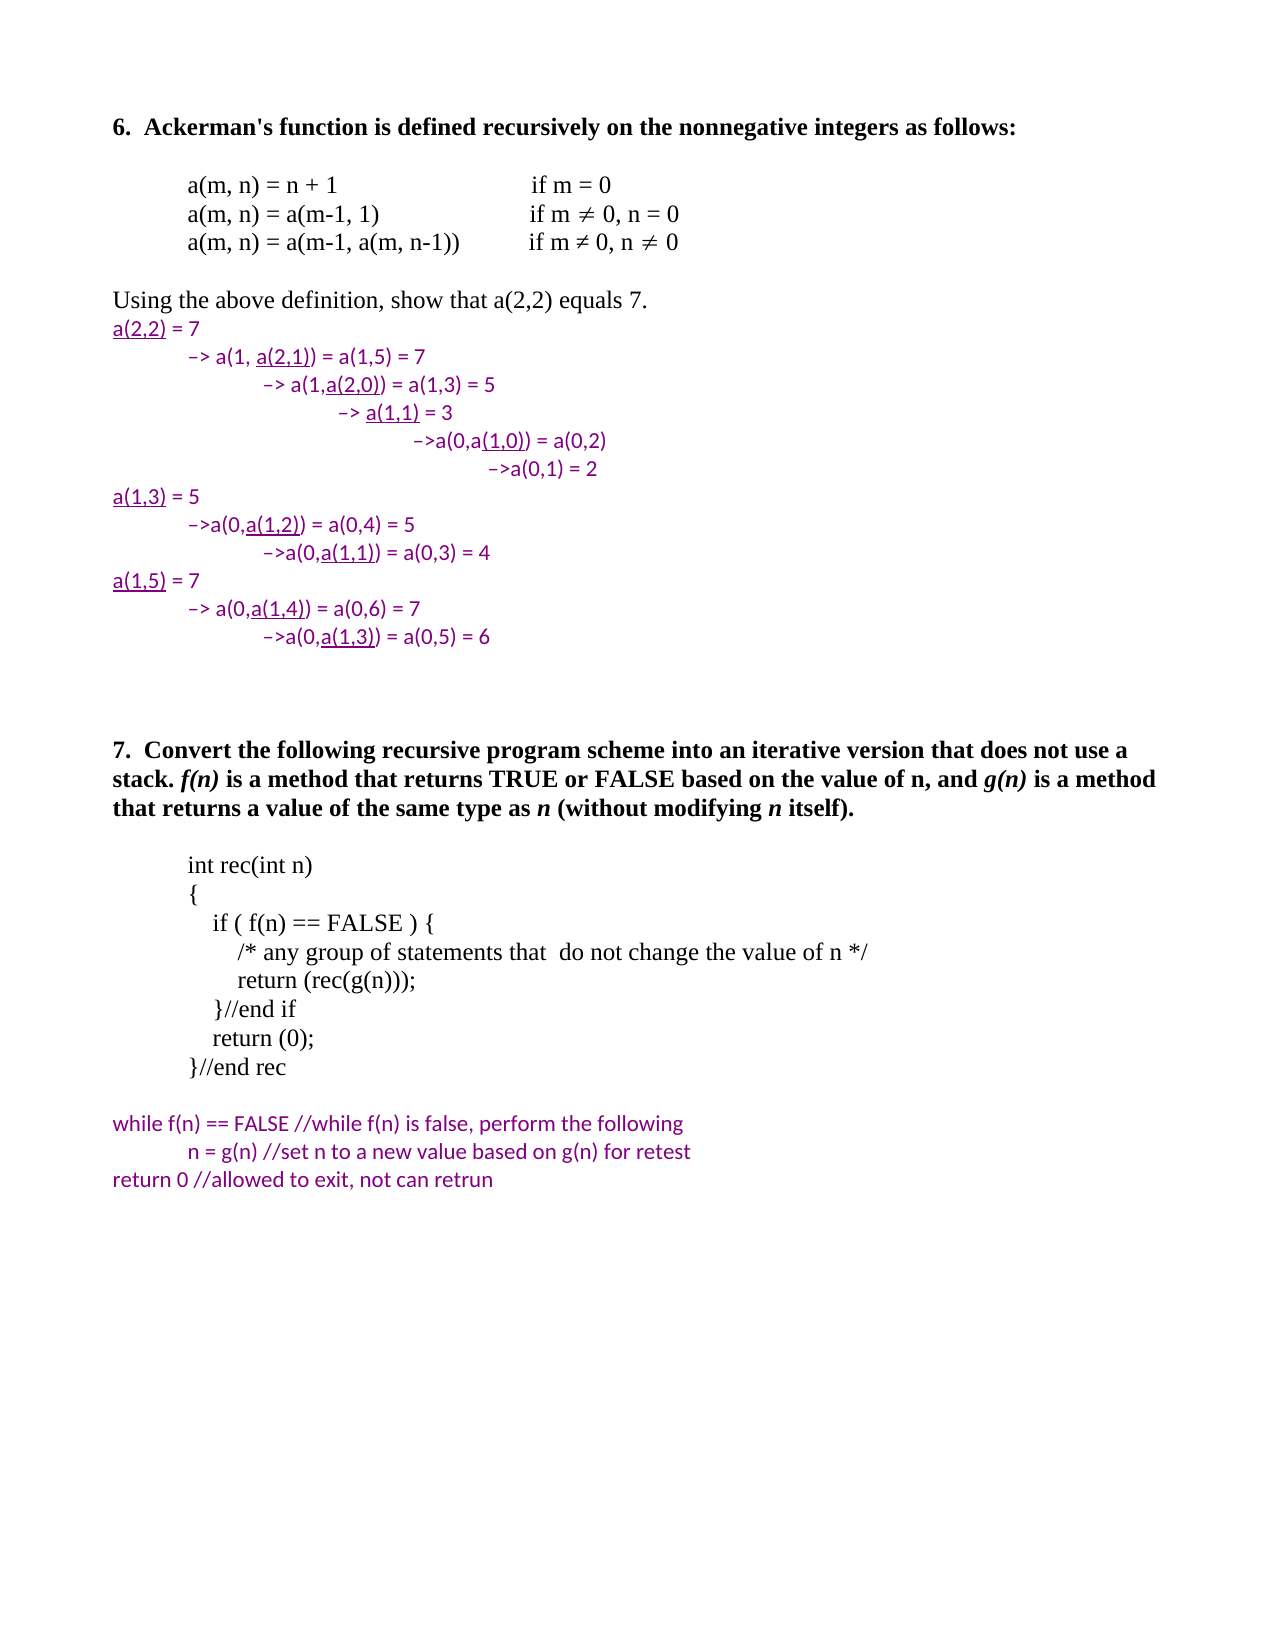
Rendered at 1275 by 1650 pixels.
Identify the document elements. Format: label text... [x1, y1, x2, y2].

text –> a(1,a(2,0)) = a(1,3) = 5 [112, 370, 1162, 398]
text –>a(0,a(1,0)) = a(0,2) [112, 426, 1162, 454]
text –> a(1,1) = 3 [112, 398, 1162, 426]
text 7. Convert the following recursive program scheme into an iterative version that does not use a stack. f(n) is a method that returns TRUE or FALSE based on the value of n, and g(n) is a method that returns a value of the same type as n (without modifying n itself). [112, 736, 1162, 822]
text return 0 //allowed to exit, not can retrun [112, 1165, 1162, 1193]
text while f(n) == FALSE //while f(n) is false, perform the following [112, 1109, 1162, 1137]
text a(m, n) = n + 1 if m = 0 [112, 170, 1162, 199]
text n = g(n) //set n to a new value based on g(n) for retest [112, 1137, 1162, 1165]
text –> a(0,a(1,4)) = a(0,6) = 7 [112, 594, 1162, 622]
text Using the above definition, show that a(2,2) equals 7. [112, 285, 1162, 314]
text { [112, 879, 1162, 908]
text if ( f(n) == FALSE ) { [112, 908, 1162, 937]
text a(m, n) = a(m-1, 1) if m  0, n = 0 [112, 199, 1162, 227]
text int rec(int n) [112, 851, 1162, 879]
text –>a(0,1) = 2 [112, 454, 1162, 482]
text a(1,5) = 7 [112, 566, 1162, 594]
text }//end if [112, 994, 1162, 1023]
text /* any group of statements that do not change the value of n */ [112, 937, 1162, 966]
text –>a(0,a(1,2)) = a(0,4) = 5 [112, 510, 1162, 538]
text –>a(0,a(1,3)) = a(0,5) = 6 [112, 622, 1162, 650]
text –> a(1, a(2,1)) = a(1,5) = 7 [112, 342, 1162, 370]
text 6. Ackerman's function is defined recursively on the nonnegative integers as follows: [112, 112, 1162, 141]
text a(m, n) = a(m-1, a(m, n-1)) if m ≠ 0, n  0 [112, 227, 1162, 256]
text a(2,2) = 7 [112, 314, 1162, 342]
text return (0); [112, 1023, 1162, 1052]
text –>a(0,a(1,1)) = a(0,3) = 4 [112, 538, 1162, 566]
text a(1,3) = 5 [112, 482, 1162, 510]
text return (rec(g(n))); [112, 966, 1162, 994]
text }//end rec [112, 1052, 1162, 1081]
